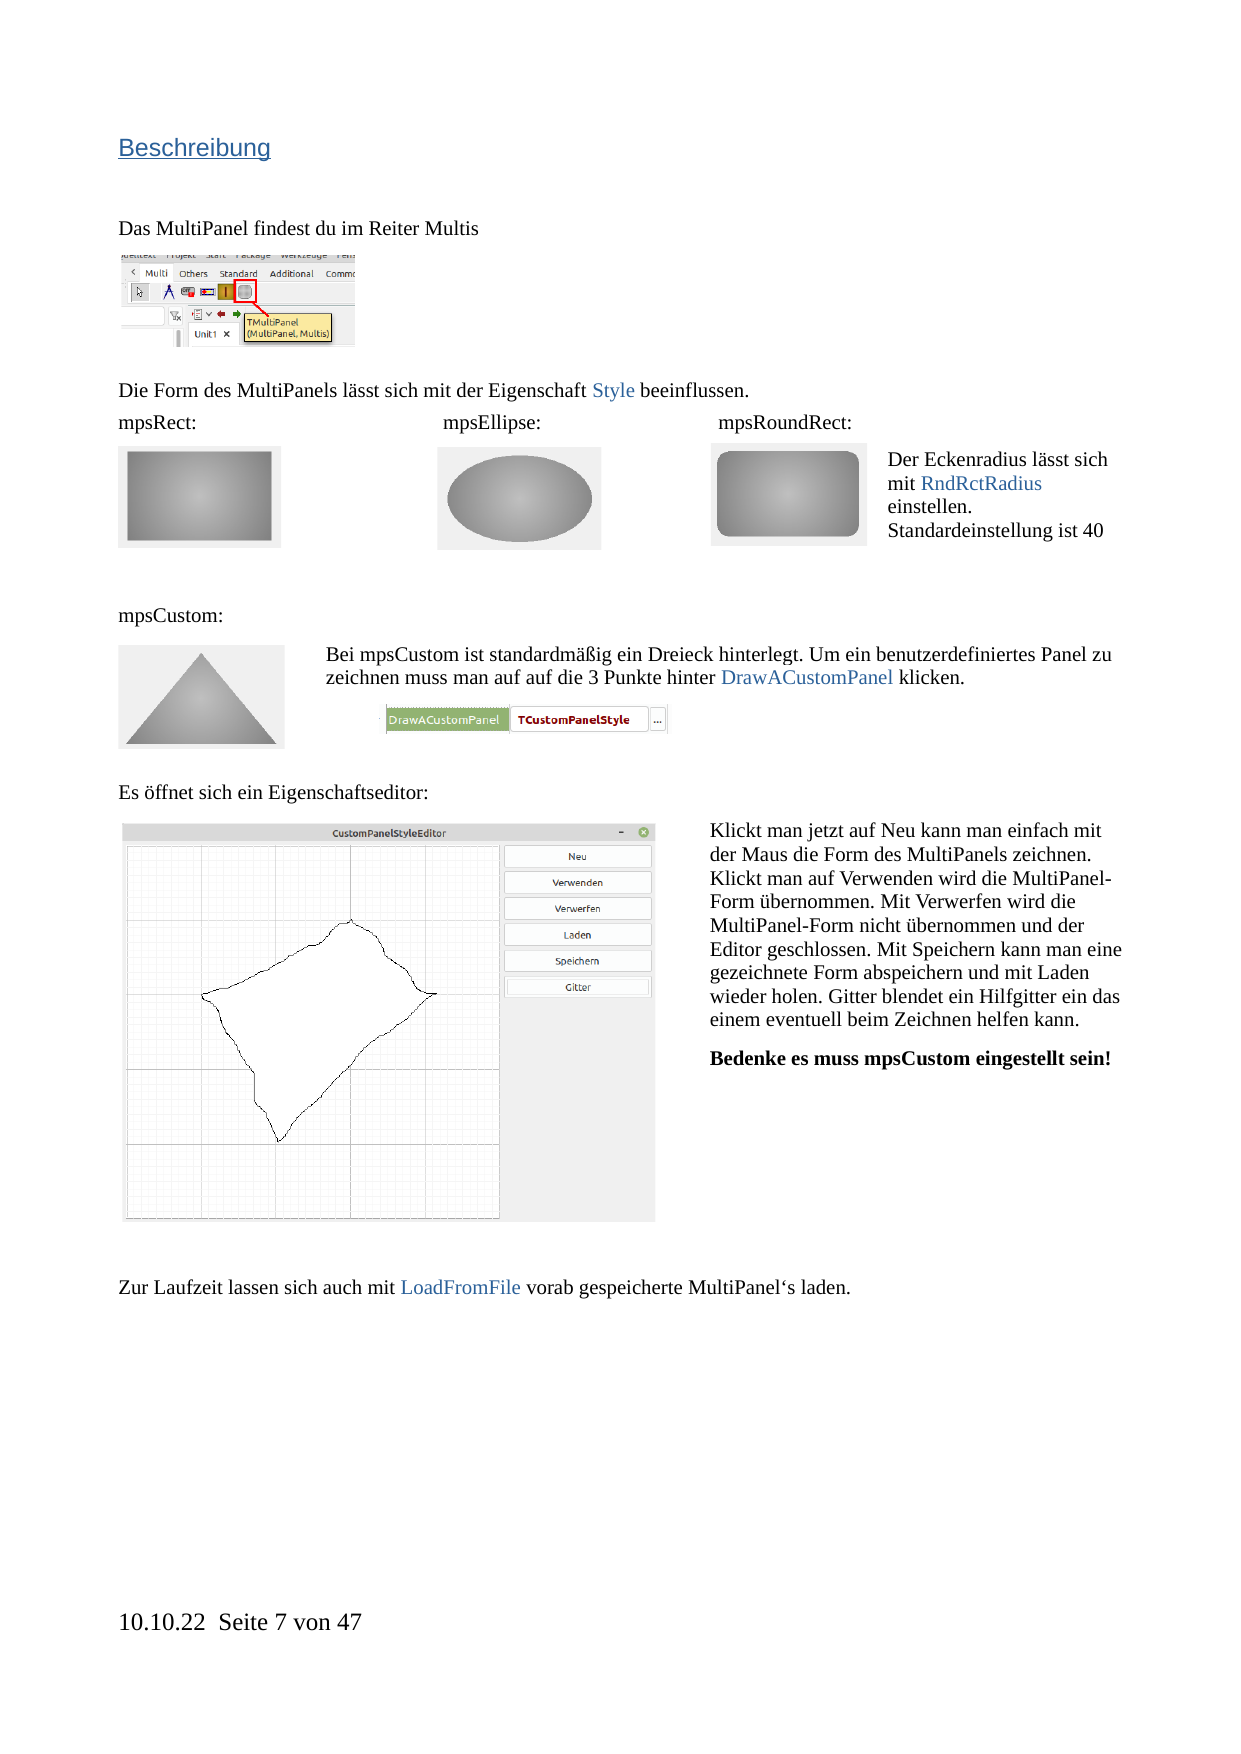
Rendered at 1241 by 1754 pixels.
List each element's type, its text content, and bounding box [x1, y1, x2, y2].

picture [118, 446, 282, 548]
text mpsRect: mpsEllipse: mpsRoundRect: [118, 415, 1122, 433]
text Bedenke es muss mpsCustom eingestellt sein! [656, 1046, 1122, 1070]
picture [122, 823, 656, 1222]
text Bei mpsCustom ist standardmäßig ein Dreieck hinterlegt. Um ein benutzerdefiniertes Panel zu zeichnen muss man auf auf die 3 Punkte hinter DrawACustomPanel klicken. [118, 642, 1122, 689]
picture [437, 447, 602, 550]
text Der Eckenradius lässt sich mit RndRctRadius einstellen. Standardeinstellung ist 40 [118, 448, 1122, 589]
picture [121, 255, 355, 347]
text Es öffnet sich ein Eigenschaftseditor: [118, 781, 1122, 804]
text Die Form des MultiPanels lässt sich mit der Eigenschaft Style beeinflussen. [118, 383, 1122, 401]
text mpsCustom: [118, 604, 1122, 628]
picture [379, 704, 672, 734]
subtitle Beschreibung [118, 133, 1122, 161]
picture [710, 443, 868, 546]
text Klickt man jetzt auf Neu kann man einfach mit der Maus die Form des MultiPanels zeichnen. Klickt man auf Verwenden wird die MultiPanel- Form übernommen. Mit Verwerfen wird die MultiPanel-Form nicht übernommen und der Editor geschlossen. Mit Speichern kann man eine gezeichnete Form abspeichern und mit Laden wieder holen. Gitter blendet ein Hilfgitter ein das einem eventuell beim Zeichnen helfen kann. [118, 819, 1122, 1032]
picture [118, 645, 285, 749]
text Zur Laufzeit lassen sich auch mit LoadFromFile vorab gespeicherte MultiPanel‘s laden. [118, 1276, 1122, 1299]
text Das MultiPanel findest du im Reiter Multis [118, 222, 1122, 239]
